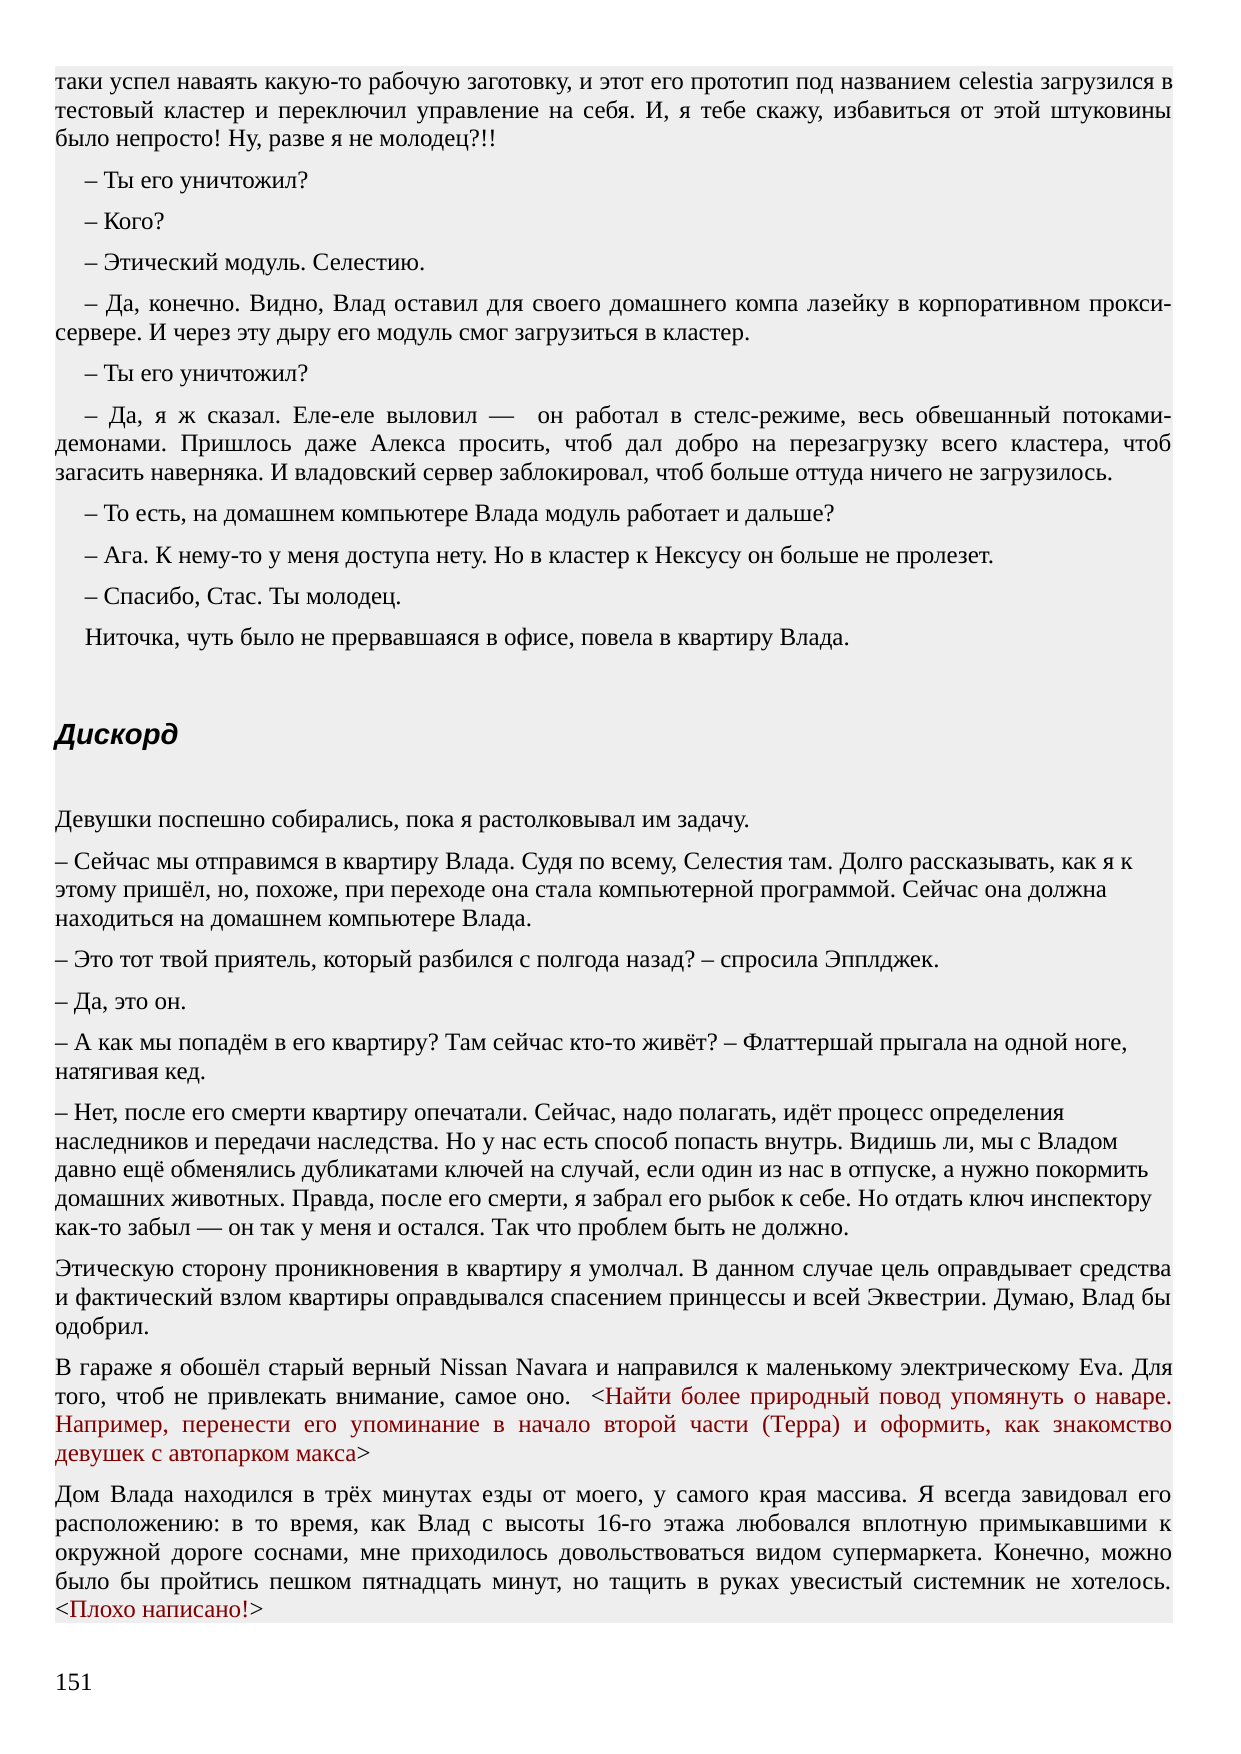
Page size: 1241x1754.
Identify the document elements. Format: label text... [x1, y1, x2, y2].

text В гараже я обошёл старый верный Nissan Navara и направился к маленькому электрическому Eva. Для того, чтоб не привлекать внимание, самое оно. <Найти более природный повод упомянуть о наваре. Например, перенести его упоминание в начало второй части (Терра) и оформить, как знакомство девушек с автопарком макса> [55, 1352, 1173, 1467]
text – Да, конечно. Видно, Влад оставил для своего домашнего компа лазейку в корпоративном прокси-сервере. И через эту дыру его модуль смог загрузиться в кластер. [55, 288, 1173, 346]
text – Нет, после его смерти квартиру опечатали. Сейчас, надо полагать, идёт процесс определения наследников и передачи наследства. Но у нас есть способ попасть внутрь. Видишь ли, мы с Владом давно ещё обменялись дубликатами ключей на случай, если один из нас в отпуске, а нужно покормить домашних животных. Правда, после его смерти, я забрал его рыбок к себе. Но отдать ключ инспектору как-то забыл — он так у меня и остался. Так что проблем быть не должно. [55, 1097, 1173, 1241]
subtitle Дискорд [55, 717, 1173, 751]
text – Это тот твой приятель, который разбился с полгода назад? – спросила Эпплджек. [55, 944, 1173, 973]
text – А как мы попадём в его квартиру? Там сейчас кто-то живёт? – Флаттершай прыгала на одной ноге, натягивая кед. [55, 1027, 1173, 1084]
text – Да, я ж сказал. Еле-еле выловил — он работал в стелс-режиме, весь обвешанный потоками-демонами. Пришлось даже Алекса просить, чтоб дал добро на перезагрузку всего кластера, чтоб загасить наверняка. И владовский сервер заблокировал, чтоб больше оттуда ничего не загрузилось. [55, 400, 1173, 486]
text – Да, это он. [55, 986, 1173, 1014]
text Девушки поспешно собирались, пока я растолковывал им задачу. [55, 804, 1173, 833]
text – Ага. К нему-то у меня доступа нету. Но в кластер к Нексусу он больше не пролезет. [55, 540, 1173, 568]
text – Спасибо, Стас. Ты молодец. [55, 581, 1173, 610]
text – То есть, на домашнем компьютере Влада модуль работает и дальше? [55, 498, 1173, 527]
text таки успел наваять какую-то рабочую заготовку, и этот его прототип под названием celestia загрузился в тестовый кластер и переключил управление на себя. И, я тебе скажу, избавиться от этой штуковины было непросто! Ну, разве я не молодец?!! [55, 66, 1173, 152]
text Этическую сторону проникновения в квартиру я умолчал. В данном случае цель оправдывает средства и фактический взлом квартиры оправдывался спасением принцессы и всей Эквестрии. Думаю, Влад бы одобрил. [55, 1253, 1173, 1339]
text Ниточка, чуть было не прервавшаяся в офисе, повела в квартиру Влада. [55, 622, 1173, 651]
text – Этический модуль. Селестию. [55, 247, 1173, 276]
text – Кого? [55, 206, 1173, 235]
text – Ты его уничтожил? [55, 358, 1173, 387]
text – Сейчас мы отправимся в квартиру Влада. Судя по всему, Селестия там. Долго рассказывать, как я к этому пришёл, но, похоже, при переходе она стала компьютерной программой. Сейчас она должна находиться на домашнем компьютере Влада. [55, 846, 1173, 932]
text Дом Влада находился в трёх минутах езды от моего, у самого края массива. Я всегда завидовал его расположению: в то время, как Влад с высоты 16-го этажа любовался вплотную примыкавшими к окружной дороге соснами, мне приходилось довольствоваться видом супермаркета. Конечно, можно было бы пройтись пешком пятнадцать минут, но тащить в руках увесистый системник не хотелось. <Плохо написано!> [55, 1479, 1173, 1623]
text – Ты его уничтожил? [55, 165, 1173, 193]
